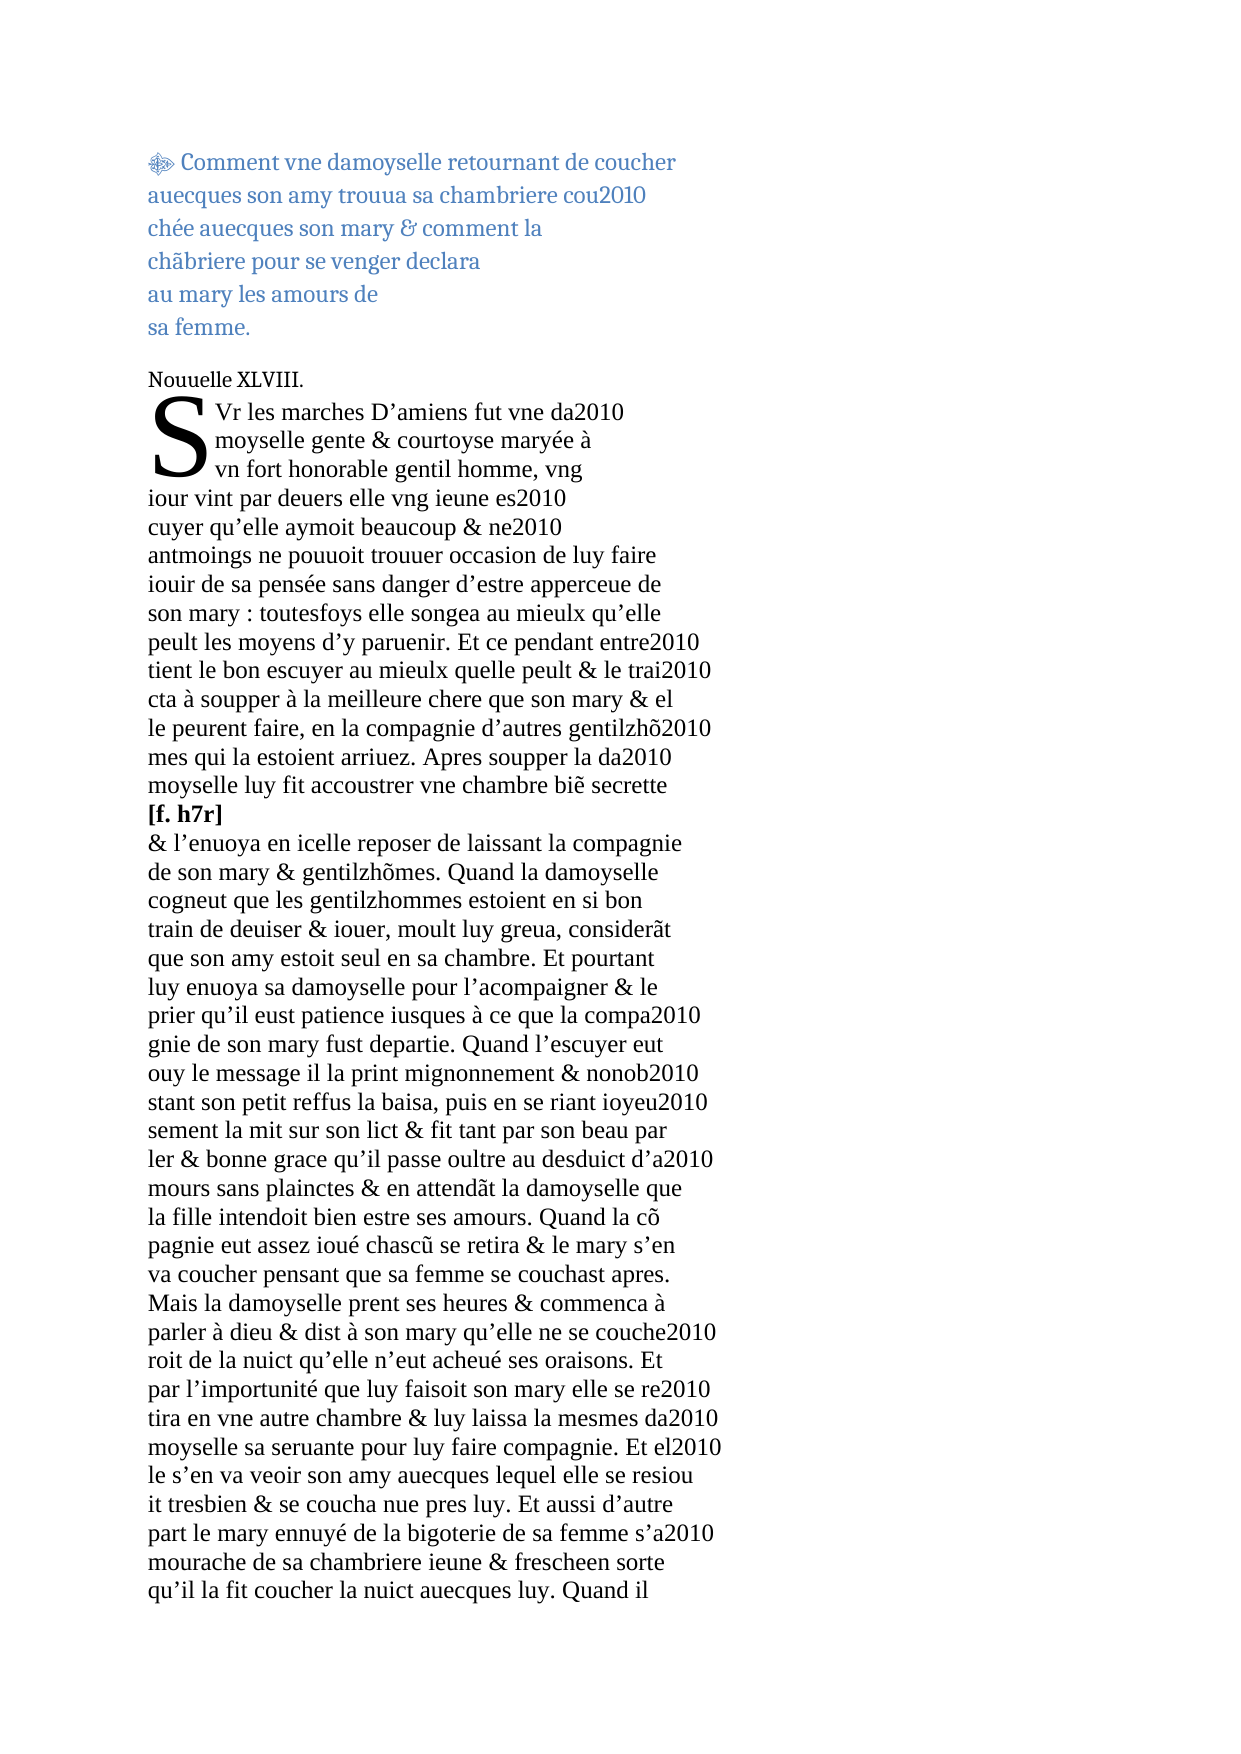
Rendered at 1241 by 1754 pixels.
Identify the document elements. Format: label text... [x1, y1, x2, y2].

subtitle Nouuelle XLVIII. [148, 367, 1093, 393]
subtitle ❧ Comment vne damoyselle retournant de coucher auecques son amy trouua sa chambriere cou2010 chée auecques son mary & comment la chãbriere pour se venger declara au mary les amours de sa femme. [148, 148, 1093, 341]
text SVr les marches D’amiens fut vne da2010 moyselle gente & courtoyse maryée à vn fort honorable gentil homme, vng iour vint par deuers elle vng ieune es2010 cuyer qu’elle aymoit beaucoup & ne2010 antmoings ne pouuoit trouuer occasion de luy faire iouir de sa pensée sans danger d’estre apperceue de son mary : toutesfoys elle songea au mieulx qu’elle peult les moyens d’y paruenir. Et ce pendant entre2010 tient le bon escuyer au mieulx quelle peult & le trai2010 cta à soupper à la meilleure chere que son mary & el le peurent faire, en la compagnie d’autres gentilzhõ2010 mes qui la estoient arriuez. Apres soupper la da2010 moyselle luy fit accoustrer vne chambre biẽ secrette [f. h7r] & l’enuoya en icelle reposer de laissant la compagnie de son mary & gentilzhõmes. Quand la damoyselle cogneut que les gentilzhommes estoient en si bon train de deuiser & iouer, moult luy greua, considerãt que son amy estoit seul en sa chambre. Et pourtant luy enuoya sa damoyselle pour l’acompaigner & le prier qu’il eust patience iusques à ce que la compa2010 gnie de son mary fust departie. Quand l’escuyer eut ouy le message il la print mignonnement & nonob2010 stant son petit reffus la baisa, puis en se riant ioyeu2010 sement la mit sur son lict & fit tant par son beau par ler & bonne grace qu’il passe oultre au desduict d’a2010 mours sans plainctes & en attendãt la damoyselle que la fille intendoit bien estre ses amours. Quand la cõ pagnie eut assez ioué chascũ se retira & le mary s’en va coucher pensant que sa femme se couchast apres. Mais la damoyselle prent ses heures & commenca à parler à dieu & dist à son mary qu’elle ne se couche2010 roit de la nuict qu’elle n’eut acheué ses oraisons. Et par l’importunité que luy faisoit son mary elle se re2010 tira en vne autre chambre & luy laissa la mesmes da2010 moyselle sa seruante pour luy faire compagnie. Et el2010 le s’en va veoir son amy auecques lequel elle se resiou it tresbien & se coucha nue pres luy. Et aussi d’autre part le mary ennuyé de la bigoterie de sa femme s’a2010 mourache de sa chambriere ieune & frescheen sorte qu’il la fit coucher la nuict auecques luy. Quand il [148, 397, 1093, 1604]
